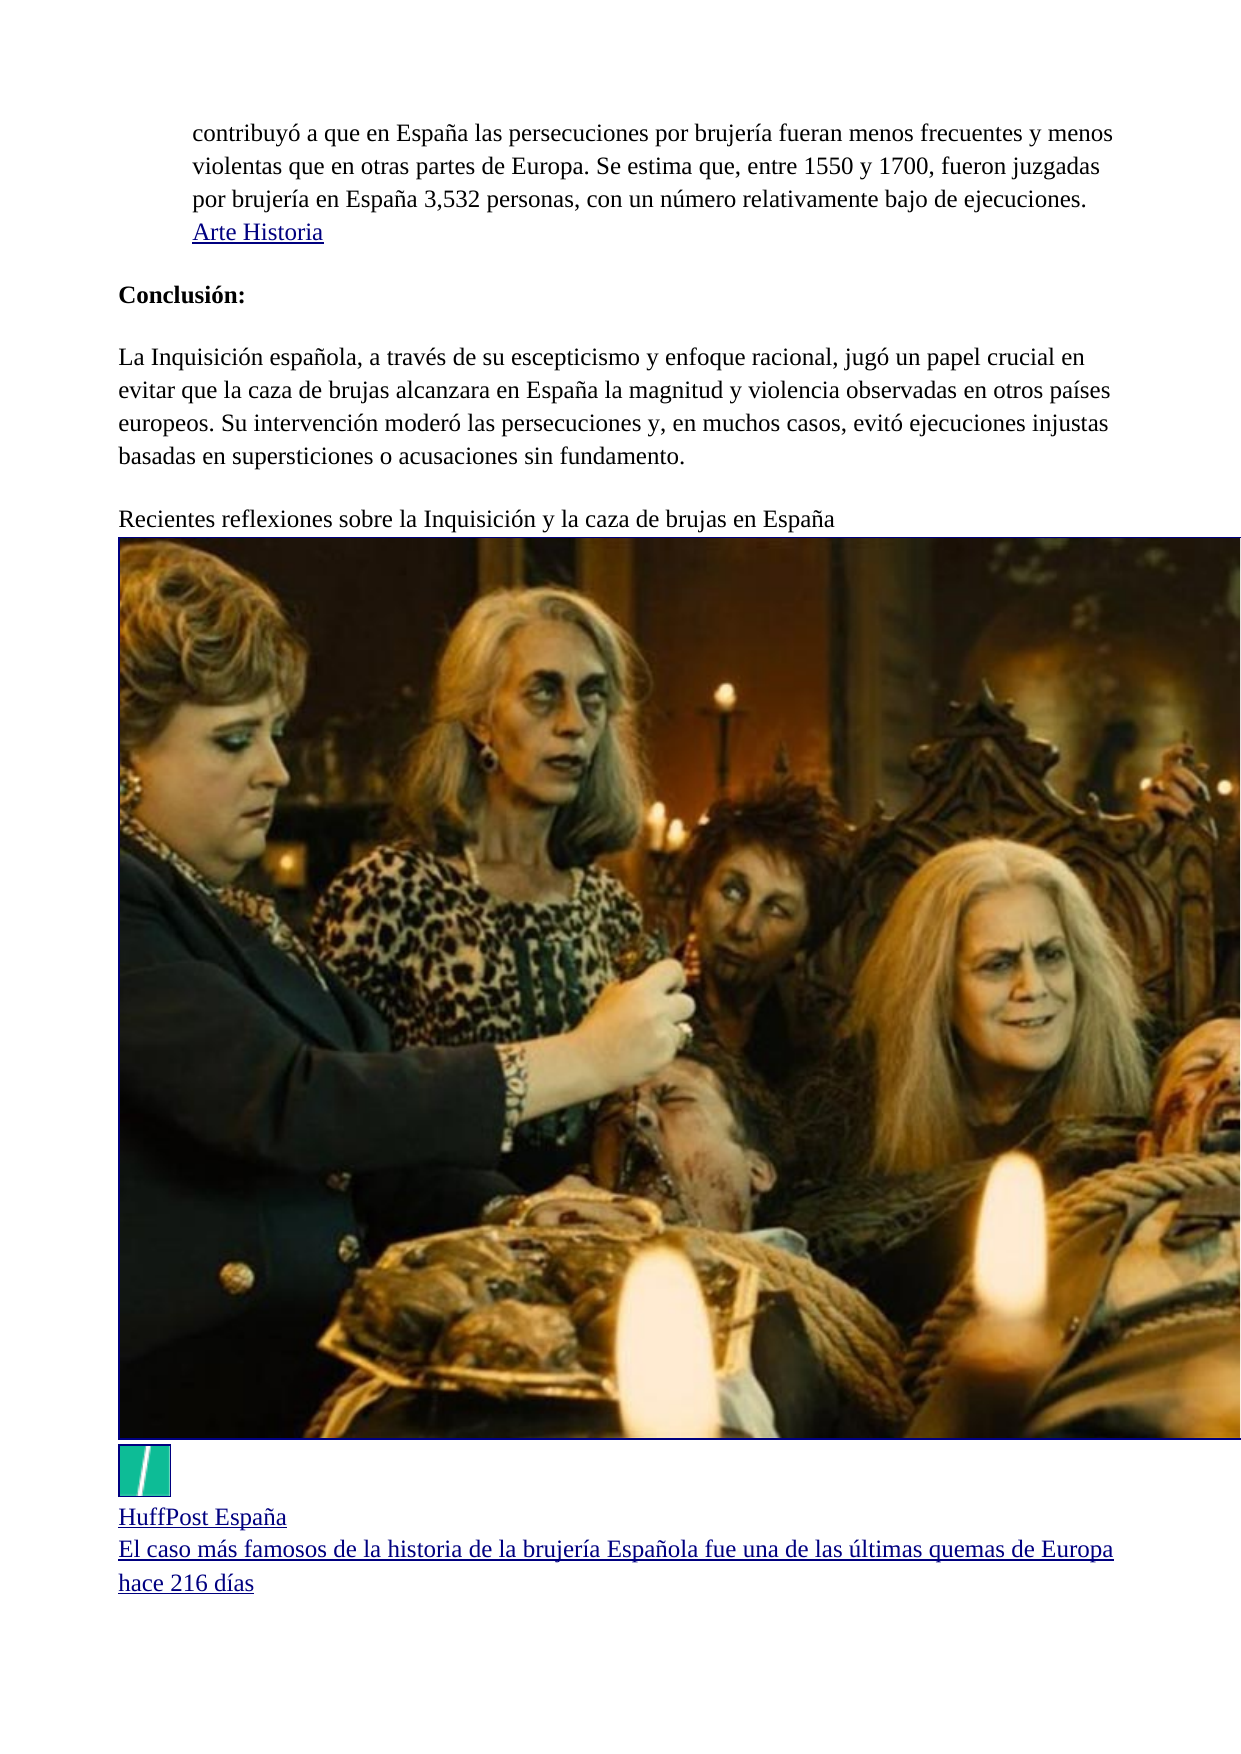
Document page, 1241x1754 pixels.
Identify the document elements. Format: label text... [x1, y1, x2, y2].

text HuffPost España [118, 1502, 1122, 1530]
text Conclusión: [118, 280, 1122, 308]
text El caso más famosos de la historia de la brujería Española fue una de las últimas quemas de Europa [118, 1534, 1122, 1563]
list contribuyó a que en España las persecuciones por brujería fueran menos frecuentes y menos violentas que en otras partes de Europa. Se estima que, entre 1550 y 1700, fueron juzgadas por brujería en España 3,532 personas, con un número relativamente bajo de ejecuciones. Arte Historia [162, 118, 1122, 246]
picture [120, 1446, 170, 1496]
text hace 216 días [118, 1568, 1122, 1596]
text La Inquisición española, a través de su escepticismo y enfoque racional, jugó un papel crucial en evitar que la caza de brujas alcanzara en España la magnitud y violencia observadas en otros países europeos. Su intervención moderó las persecuciones y, en muchos casos, evitó ejecuciones injustas basadas en supersticiones o acusaciones sin fundamento. [118, 342, 1122, 470]
text Recientes reflexiones sobre la Inquisición y la caza de brujas en España [118, 504, 1122, 532]
picture [120, 538, 1241, 1438]
